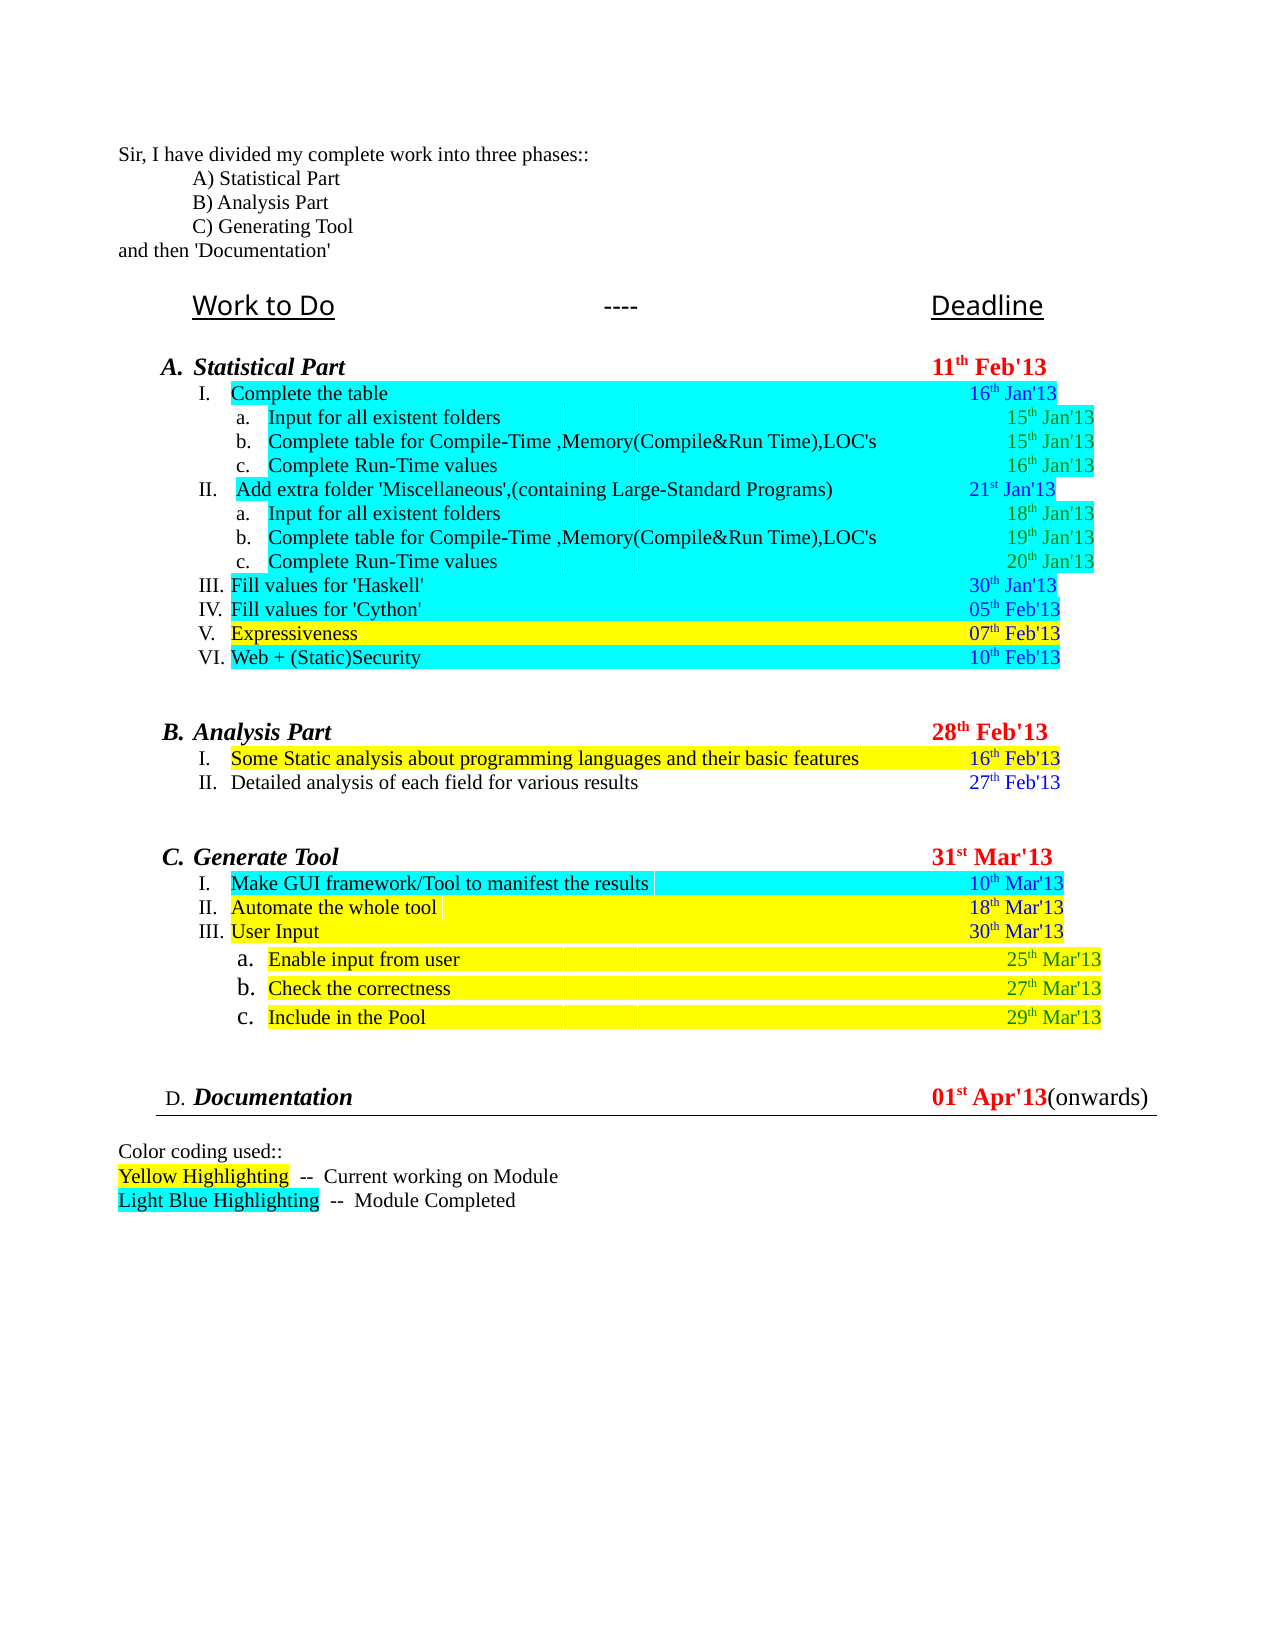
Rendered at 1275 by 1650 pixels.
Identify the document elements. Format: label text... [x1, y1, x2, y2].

list Automate the whole tool 18th Mar'13 [193, 895, 1157, 919]
list Statistical Part 11th Feb'13 [156, 352, 1157, 381]
list Add extra folder 'Miscellaneous',(containing Large-Standard Programs) 21st Jan'13 [193, 477, 1157, 501]
list Include in the Pool 29th Mar'13 [231, 1001, 1157, 1030]
text C) Generating Tool [118, 214, 1157, 238]
text Yellow Highlighting -- Current working on Module [118, 1163, 1157, 1188]
text and then 'Documentation' [118, 238, 1157, 262]
list Complete table for Compile-Time ,Memory(Compile&Run Time),LOC's 19th Jan'13 [231, 525, 1157, 549]
list Input for all existent folders 15th Jan'13 [231, 405, 1157, 429]
list Input for all existent folders 18th Jan'13 [231, 501, 1157, 525]
list Documentation 01st Apr'13(onwards) [156, 1078, 1157, 1115]
list Complete Run-Time values 20th Jan'13 [231, 549, 1157, 573]
list Complete the table 16th Jan'13 [193, 381, 1157, 405]
list Complete table for Compile-Time ,Memory(Compile&Run Time),LOC's 15th Jan'13 [231, 429, 1157, 453]
list Complete Run-Time values 16th Jan'13 [231, 453, 1157, 477]
list Fill values for 'Haskell' 30th Jan'13 [193, 573, 1157, 597]
text A) Statistical Part [118, 166, 1157, 190]
list User Input 30th Mar'13 [193, 919, 1157, 943]
list Some Static analysis about programming languages and their basic features 16th Feb'13 [193, 746, 1157, 770]
list Expressiveness 07th Feb'13 [193, 621, 1157, 645]
list Make GUI framework/Tool to manifest the results 10th Mar'13 [193, 871, 1157, 895]
text Work to Do ---- Deadline [118, 287, 1157, 323]
list Enable input from user 25th Mar'13 [231, 943, 1157, 972]
list Web + (Static)Security 10th Feb'13 [193, 645, 1157, 669]
list Fill values for 'Cython' 05th Feb'13 [193, 597, 1157, 621]
text Light Blue Highlighting -- Module Completed [118, 1188, 1157, 1212]
list Detailed analysis of each field for various results 27th Feb'13 [193, 770, 1157, 794]
text B) Analysis Part [118, 190, 1157, 214]
list Generate Tool 31st Mar'13 [156, 842, 1157, 871]
list Check the correctness 27th Mar'13 [231, 972, 1157, 1001]
text Sir, I have divided my complete work into three phases:: [118, 142, 1157, 166]
text Color coding used:: [118, 1139, 1157, 1163]
list Analysis Part 28th Feb'13 [156, 717, 1157, 746]
